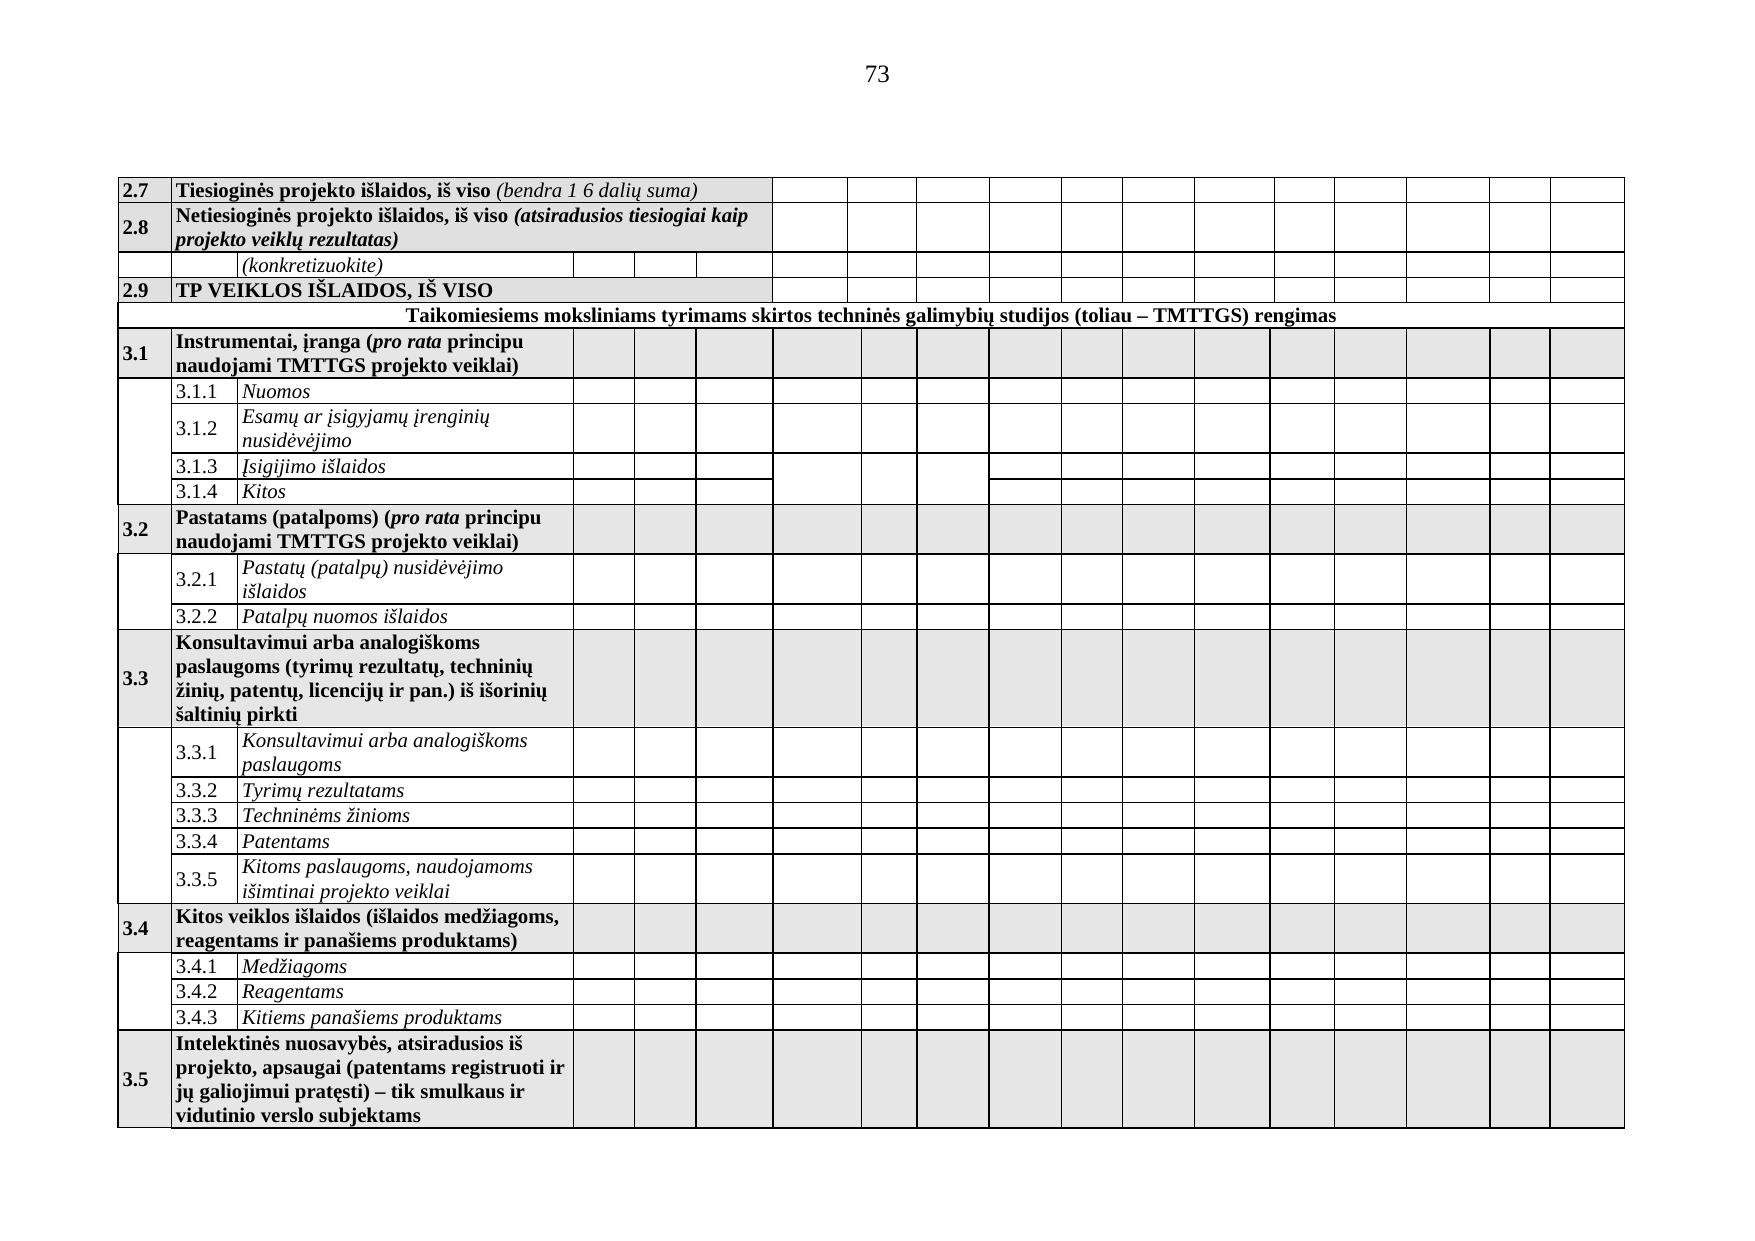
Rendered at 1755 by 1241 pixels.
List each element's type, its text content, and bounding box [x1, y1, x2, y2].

table_cell [774, 404, 861, 452]
table_cell [1118, 278, 1122, 302]
table_cell [1330, 480, 1334, 503]
table_cell [1330, 278, 1334, 302]
table_cell 3.1 [119, 329, 171, 377]
table_cell [1407, 555, 1489, 603]
table_cell [990, 904, 1061, 952]
table_cell [1620, 178, 1624, 202]
table_cell [1271, 329, 1334, 377]
table_cell Netiesioginės projekto išlaidos, iš viso (atsiradusios tiesiogiai kaip projekto veiklų rezultatas) [172, 203, 772, 251]
table_cell [1062, 605, 1066, 628]
table_cell [1057, 778, 1061, 802]
table_cell 2.8 [119, 203, 171, 251]
table_cell [574, 728, 634, 776]
table_cell [1271, 505, 1334, 553]
table_cell [848, 178, 852, 202]
table_cell [1190, 178, 1194, 202]
table_cell [1190, 980, 1194, 1003]
table_cell [862, 904, 916, 952]
table_cell [574, 778, 578, 802]
table_cell [1491, 904, 1549, 952]
table_cell [1330, 454, 1334, 478]
table_cell [1491, 505, 1549, 553]
table_cell [1118, 954, 1122, 978]
table_cell [773, 203, 847, 251]
table_cell [1330, 954, 1334, 978]
table_cell [1330, 980, 1334, 1003]
table_cell [1123, 904, 1194, 952]
table_cell [574, 980, 578, 1003]
table_cell [1062, 480, 1066, 503]
table_cell [1118, 778, 1122, 802]
table_cell [1402, 278, 1406, 302]
table_cell [1620, 954, 1624, 978]
table_cell [1335, 505, 1406, 553]
table_cell [1057, 379, 1061, 403]
table_cell [1407, 1031, 1489, 1127]
table_cell [1407, 630, 1489, 726]
table_cell [1118, 605, 1122, 628]
table_cell [862, 555, 916, 603]
table_cell [1195, 630, 1269, 726]
table_cell 2.9 [119, 278, 171, 302]
table_cell [862, 630, 916, 726]
table_cell [635, 904, 695, 952]
table_cell [857, 605, 861, 628]
table_cell [1620, 980, 1624, 1003]
table_cell [1190, 278, 1194, 302]
table_cell [1402, 803, 1406, 827]
table_cell [1330, 803, 1334, 827]
table_cell [635, 404, 695, 452]
table_cell [918, 478, 988, 503]
table_cell [574, 803, 578, 827]
table_cell [574, 454, 578, 478]
table_cell [917, 278, 921, 302]
table_cell [1062, 728, 1122, 776]
table_cell [635, 555, 695, 603]
table_cell Pastatams (patalpoms) (pro rata principu naudojami TMTTGS projekto veiklai) [172, 505, 573, 553]
table_cell [918, 555, 988, 603]
table_cell [1491, 329, 1549, 377]
table_cell [1275, 253, 1279, 277]
table_cell [1402, 605, 1406, 628]
table_cell [857, 803, 861, 827]
table_cell [917, 253, 921, 277]
table_cell [862, 454, 866, 478]
table_cell [630, 454, 634, 478]
table_cell [990, 855, 1061, 903]
table_cell [918, 904, 988, 952]
table_cell [1062, 203, 1122, 251]
table_cell [1407, 329, 1489, 377]
table_cell [119, 953, 171, 1029]
table_cell [918, 329, 988, 377]
table_cell [1335, 404, 1406, 452]
table_cell [574, 954, 578, 978]
table_cell [1335, 1031, 1406, 1127]
table_cell [990, 505, 1061, 553]
table_cell [990, 329, 1061, 377]
table_cell [574, 555, 634, 603]
table_cell [843, 178, 847, 202]
table_cell [1118, 480, 1122, 503]
table_cell Kitos veiklos išlaidos (išlaidos medžiagoms, reagentams ir panašiems produktams) [172, 904, 573, 952]
table_cell [1118, 379, 1122, 403]
table_cell [574, 855, 634, 903]
table_cell [1551, 505, 1624, 553]
table_cell [1330, 778, 1334, 802]
table_cell [119, 379, 171, 503]
table_cell [862, 954, 866, 978]
table_cell [1402, 954, 1406, 978]
table_cell 3.3.1 [172, 728, 237, 776]
table_cell [774, 904, 861, 952]
table_cell [630, 954, 634, 978]
table_cell [1195, 203, 1274, 251]
table_cell [1057, 605, 1061, 628]
table_cell [1491, 728, 1549, 776]
table_cell [1123, 630, 1194, 726]
table_cell [1402, 480, 1406, 503]
table_cell [1271, 855, 1334, 903]
table_cell [848, 253, 852, 277]
table_cell [1123, 855, 1194, 903]
table_cell [574, 480, 578, 503]
table_cell [1620, 803, 1624, 827]
table_cell [1190, 829, 1194, 853]
table_cell [1123, 329, 1194, 377]
table_cell [1190, 480, 1194, 503]
table_cell [119, 253, 171, 277]
table_cell [1330, 253, 1334, 277]
table_cell [697, 904, 772, 952]
table_cell [1402, 778, 1406, 802]
table_cell [574, 253, 578, 277]
table_cell [862, 379, 866, 403]
table_cell [848, 278, 852, 302]
table_cell [1407, 505, 1489, 553]
table_cell [1620, 1005, 1624, 1029]
table_cell [1620, 379, 1624, 403]
table_cell [918, 630, 988, 726]
table_cell Tiesioginės projekto išlaidos, iš viso (bendra 1 6 dalių suma) [172, 178, 772, 202]
table_cell [1490, 203, 1550, 251]
table_cell [1195, 505, 1269, 553]
table_cell [848, 203, 916, 251]
table_cell [1407, 803, 1411, 827]
table_cell [119, 728, 171, 903]
table_cell [918, 505, 988, 553]
table_cell [1118, 980, 1122, 1003]
table_cell [857, 778, 861, 802]
table_cell [1190, 454, 1194, 478]
table_cell [862, 980, 866, 1003]
table_cell [1062, 1031, 1122, 1127]
table_cell [1271, 904, 1334, 952]
table_cell [1190, 778, 1194, 802]
table_cell [862, 829, 866, 853]
table_cell [1402, 253, 1406, 277]
table_cell [1118, 454, 1122, 478]
table_cell [1407, 778, 1411, 802]
table_cell [1620, 454, 1624, 478]
table_cell [1195, 904, 1269, 952]
table_cell [1551, 203, 1624, 251]
table_cell [630, 980, 634, 1003]
table_cell [1551, 329, 1624, 377]
table_cell [774, 1031, 861, 1127]
table_cell [630, 480, 634, 503]
table_cell [574, 605, 578, 628]
table_cell Instrumentai, įranga (pro rata principu naudojami TMTTGS projekto veiklai) [172, 329, 573, 377]
table_cell [1407, 404, 1489, 452]
table_cell [1407, 829, 1411, 853]
table_cell [1551, 630, 1624, 726]
table_cell 3.2 [119, 505, 171, 553]
table_cell [1335, 203, 1406, 251]
table_cell [1271, 1031, 1334, 1127]
table_cell [1335, 555, 1406, 603]
table_cell [630, 253, 634, 277]
table_cell [635, 329, 695, 377]
table_cell [1407, 605, 1411, 628]
table_cell [990, 630, 1061, 726]
table_cell [1190, 803, 1194, 827]
table_cell [1271, 728, 1334, 776]
table_cell [774, 855, 861, 903]
table_cell [862, 803, 866, 827]
table_cell 3.3 [119, 630, 171, 726]
table_cell [990, 555, 1061, 603]
table_cell [1271, 404, 1334, 452]
table_cell [1490, 178, 1494, 202]
table_cell [574, 829, 578, 853]
table_cell [774, 505, 861, 553]
table_cell 3.5 [119, 1031, 171, 1127]
table_cell [918, 728, 988, 776]
table_cell [1057, 278, 1061, 302]
table_cell Intelektinės nuosavybės, atsiradusios iš projekto, apsaugai (patentams registruoti ir jų galiojimui pratęsti) – tik smulkaus ir vidutinio verslo subjektams [172, 1031, 573, 1127]
table_cell [1195, 404, 1269, 452]
table_cell [857, 829, 861, 853]
table_cell [697, 1031, 772, 1127]
table_cell [574, 904, 634, 952]
table_cell [1057, 980, 1061, 1003]
table_cell [1330, 379, 1334, 403]
table_cell [1062, 1005, 1066, 1029]
table_cell [1551, 1031, 1624, 1127]
table_cell [119, 554, 171, 628]
table_cell [1062, 904, 1122, 952]
table_cell [1551, 855, 1624, 903]
table_cell [1062, 778, 1066, 802]
table_cell [1402, 829, 1406, 853]
table_cell [1275, 203, 1334, 251]
table_cell [990, 1031, 1061, 1127]
table_cell [574, 404, 634, 452]
table_cell [1546, 278, 1550, 302]
table_cell [574, 329, 634, 377]
table_cell [1491, 855, 1549, 903]
table_cell [862, 329, 916, 377]
table_cell [1275, 278, 1279, 302]
table_cell [1551, 555, 1624, 603]
table_cell [1062, 379, 1066, 403]
table_cell [1062, 178, 1066, 202]
table_cell [1062, 404, 1122, 452]
table_cell [1335, 630, 1406, 726]
table_cell [1195, 728, 1269, 776]
table_cell [1118, 829, 1122, 853]
table_cell [1491, 404, 1549, 452]
table_cell [862, 478, 916, 503]
table_cell [574, 379, 578, 403]
table_cell [1407, 980, 1411, 1003]
table_cell [1330, 1005, 1334, 1029]
table_cell [1062, 278, 1066, 302]
table_cell [1407, 954, 1411, 978]
table_cell [1491, 555, 1549, 603]
table_cell [1062, 555, 1122, 603]
table_cell [1271, 555, 1334, 603]
table_cell [1546, 253, 1550, 277]
table_cell [1057, 480, 1061, 503]
table_cell [697, 855, 772, 903]
table_cell [1620, 480, 1624, 503]
table_cell 2.7 [119, 178, 171, 202]
table_cell 3.1.2 [172, 404, 237, 452]
table_cell [574, 505, 634, 553]
table_cell [990, 404, 1061, 452]
table_cell [1271, 630, 1334, 726]
table_cell [172, 253, 237, 277]
table_cell [697, 404, 772, 452]
table_cell [1057, 253, 1061, 277]
table_cell [773, 253, 777, 277]
table_cell [630, 778, 634, 802]
table_cell [1190, 605, 1194, 628]
table_cell [697, 329, 772, 377]
table_cell [1407, 855, 1489, 903]
table_cell [1330, 605, 1334, 628]
table_cell [1330, 829, 1334, 853]
table_cell [692, 253, 696, 277]
table_cell 3.4 [119, 904, 171, 952]
table_cell [1190, 253, 1194, 277]
table_cell [862, 855, 916, 903]
table_cell [773, 278, 777, 302]
table_cell [774, 728, 861, 776]
table_cell [1620, 253, 1624, 277]
table_cell [1118, 1005, 1122, 1029]
table_cell [918, 855, 988, 903]
table_cell [1057, 178, 1061, 202]
table_cell [985, 178, 989, 202]
table_cell [1620, 278, 1624, 302]
table_cell [1195, 1031, 1269, 1127]
table_cell [862, 1031, 916, 1127]
table_cell [1407, 278, 1411, 302]
table_cell [857, 379, 861, 403]
table_cell [1057, 954, 1061, 978]
table_cell [697, 555, 772, 603]
table_cell [1335, 904, 1406, 952]
table_cell [1490, 278, 1494, 302]
table_cell [697, 630, 772, 726]
table_cell [630, 605, 634, 628]
table_cell Konsultavimui arba analogiškoms paslaugoms (tyrimų rezultatų, techninių žinių, patentų, licencijų ir pan.) iš išorinių šaltinių pirkti [172, 630, 573, 726]
table_cell [635, 855, 695, 903]
table_cell [1062, 329, 1122, 377]
table_cell [1123, 1031, 1194, 1127]
table_cell [1551, 728, 1624, 776]
table_cell [1546, 178, 1550, 202]
table_cell [635, 630, 695, 726]
table_cell TP VEIKLOS IŠLAIDOS, IŠ VISO [172, 278, 772, 302]
table_cell [843, 253, 847, 277]
table_cell [857, 980, 861, 1003]
table_cell [1190, 1005, 1194, 1029]
table_cell 3.2.1 [172, 555, 237, 603]
table_cell [1062, 829, 1066, 853]
table_cell [1190, 954, 1194, 978]
table_cell [1062, 855, 1122, 903]
table_cell [917, 178, 921, 202]
table_cell [1123, 728, 1194, 776]
table_cell [1407, 379, 1411, 403]
table_cell [1123, 203, 1194, 251]
table_cell [774, 478, 861, 503]
table_cell [1551, 404, 1624, 452]
table_cell [1335, 728, 1406, 776]
table_cell [862, 1005, 866, 1029]
table_cell [1195, 855, 1269, 903]
table_cell [1407, 203, 1489, 251]
table_cell [774, 555, 861, 603]
table_cell [985, 253, 989, 277]
table_cell [1335, 329, 1406, 377]
table_cell [1123, 555, 1194, 603]
table_cell [1551, 904, 1624, 952]
table_cell [1407, 1005, 1411, 1029]
table_cell [1062, 505, 1122, 553]
table_cell [1118, 178, 1122, 202]
table_cell [635, 1031, 695, 1127]
table_cell [1190, 379, 1194, 403]
table_cell [574, 630, 634, 726]
table_cell [918, 404, 988, 452]
table_cell [1402, 454, 1406, 478]
table_cell [1057, 803, 1061, 827]
table_cell [1402, 178, 1406, 202]
table_cell [697, 505, 772, 553]
table_cell [1195, 555, 1269, 603]
table_cell [1407, 253, 1411, 277]
table_cell [862, 404, 916, 452]
table_cell [1062, 803, 1066, 827]
table_cell [630, 829, 634, 853]
table_cell [857, 954, 861, 978]
table_cell [1407, 454, 1411, 478]
table_cell [697, 728, 772, 776]
table_cell [630, 803, 634, 827]
table_cell [1407, 178, 1411, 202]
table_cell [843, 278, 847, 302]
table_cell [1491, 630, 1549, 726]
table_cell [1062, 454, 1066, 478]
table_cell [1118, 253, 1122, 277]
table_cell [635, 505, 695, 553]
table_cell [1057, 454, 1061, 478]
table_cell [574, 1031, 634, 1127]
table_cell [917, 203, 989, 251]
table_cell [630, 379, 634, 403]
table_cell [990, 203, 1061, 251]
table_cell [574, 1005, 578, 1029]
table_cell [1490, 253, 1494, 277]
table_cell [1195, 329, 1269, 377]
table_cell [1402, 980, 1406, 1003]
table_cell [1335, 855, 1406, 903]
table_cell [1620, 829, 1624, 853]
table_cell [1402, 1005, 1406, 1029]
table_cell [1123, 505, 1194, 553]
table_cell [1407, 728, 1489, 776]
table_cell [1057, 1005, 1061, 1029]
table_cell 3.3.5 [172, 855, 237, 903]
table_cell [985, 278, 989, 302]
table_cell [1062, 980, 1066, 1003]
table_cell [1407, 480, 1411, 503]
table_cell [1062, 630, 1122, 726]
table_cell [862, 728, 916, 776]
table_cell [857, 1005, 861, 1029]
table_cell [630, 1005, 634, 1029]
table_cell [1407, 904, 1489, 952]
table_cell [1620, 778, 1624, 802]
table_cell [774, 329, 861, 377]
table_cell [990, 728, 1061, 776]
table_cell [862, 778, 866, 802]
table_cell [862, 605, 866, 628]
table_cell [1275, 178, 1279, 202]
table_cell [1057, 829, 1061, 853]
table_cell [857, 454, 861, 478]
table_cell [1402, 379, 1406, 403]
table_cell [1062, 954, 1066, 978]
table_cell [1491, 1031, 1549, 1127]
table_cell [773, 178, 777, 202]
table_cell [1620, 605, 1624, 628]
table_cell [862, 505, 916, 553]
table_cell [635, 728, 695, 776]
table_cell [918, 1031, 988, 1127]
table_cell [1123, 404, 1194, 452]
table_cell [1118, 803, 1122, 827]
table_cell [1330, 178, 1334, 202]
table_cell [1062, 253, 1066, 277]
table_cell [774, 630, 861, 726]
